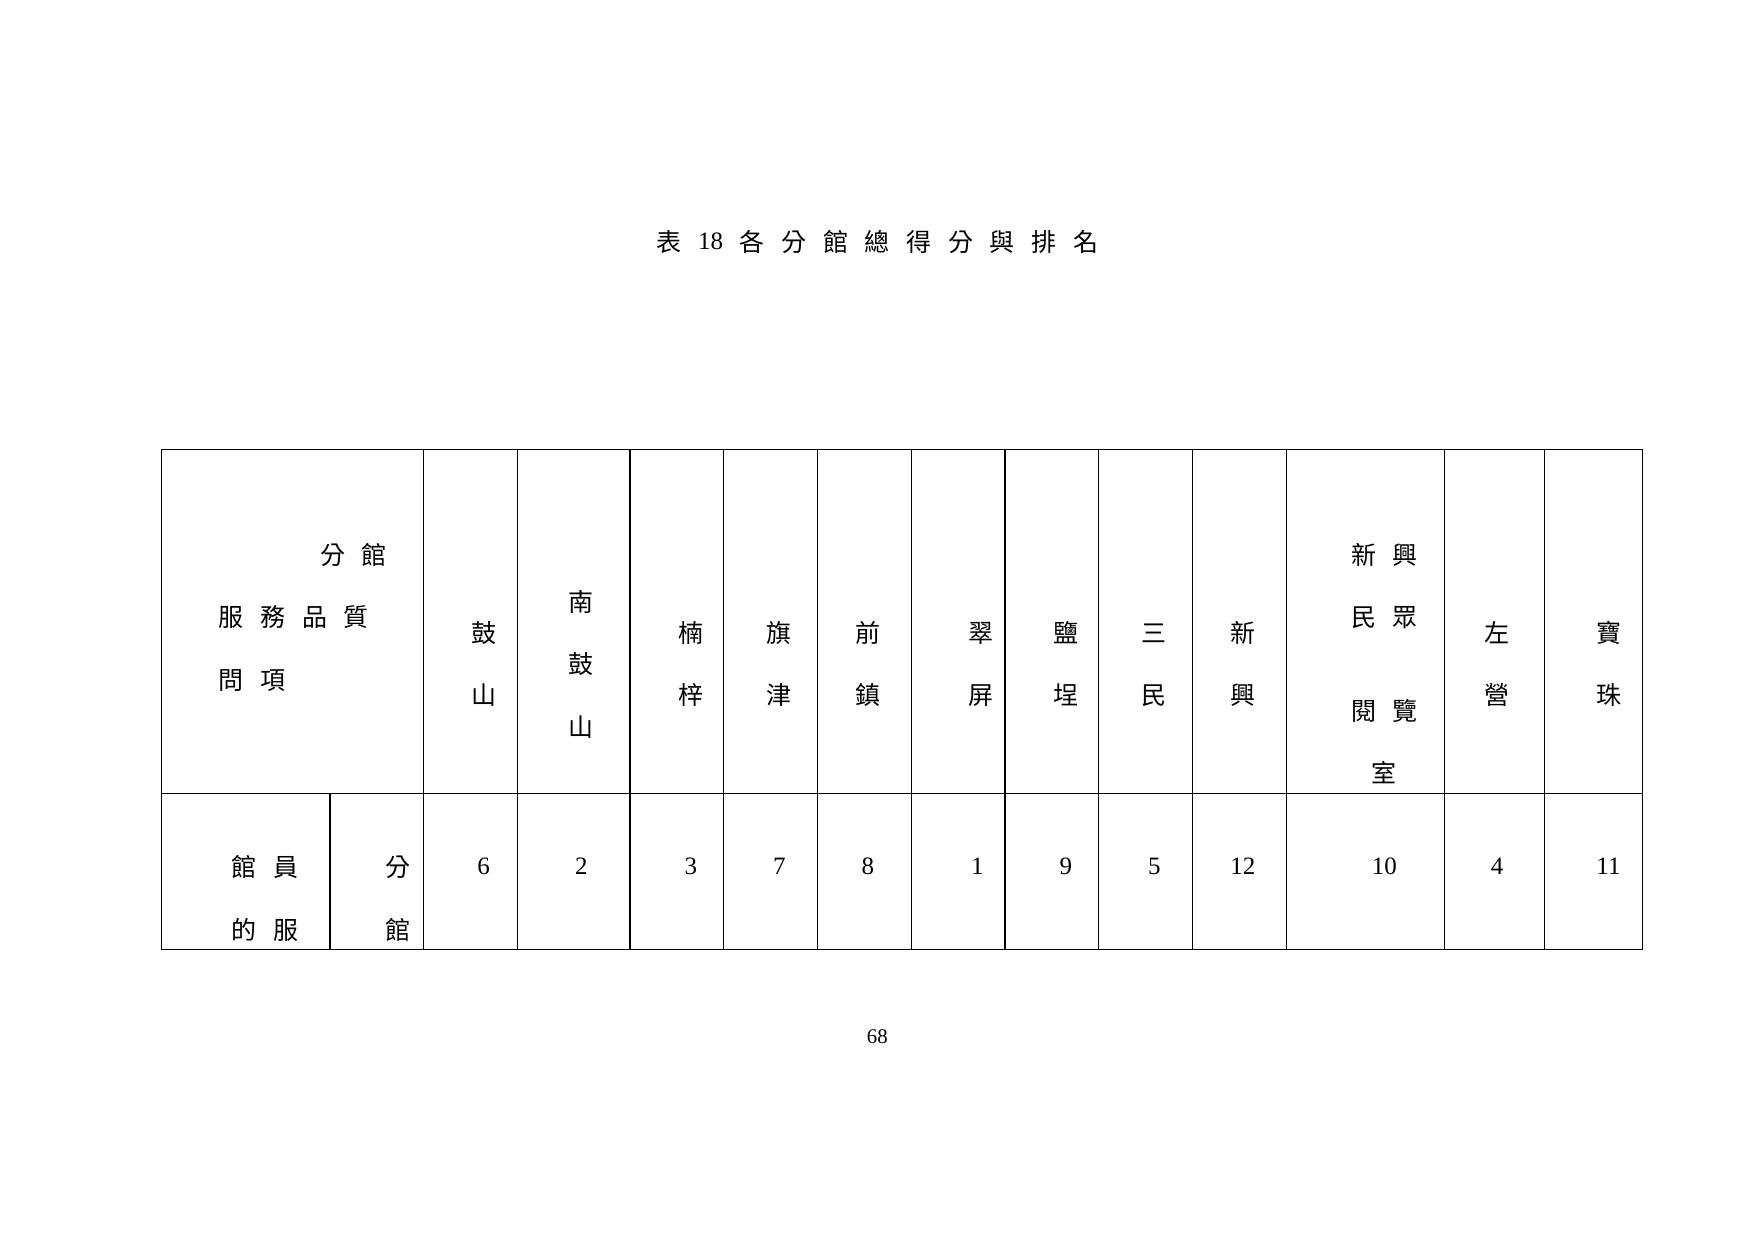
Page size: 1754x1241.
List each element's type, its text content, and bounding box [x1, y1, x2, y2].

table_header 鹽埕 [1006, 450, 1098, 793]
text 表18各分館總得分與排名 [169, 199, 1585, 262]
table_header 三民 [1099, 450, 1192, 793]
table_header 寶珠 [1545, 450, 1642, 793]
table_header 前鎮 [818, 450, 911, 793]
table_cell 3 [631, 794, 723, 949]
table_cell 7 [724, 794, 817, 949]
table_cell 8 [818, 794, 911, 949]
table_cell 分館 [331, 794, 423, 949]
table_header 新興民眾 閱覽室 [1287, 450, 1444, 793]
table_cell 6 [424, 794, 517, 949]
table_cell 2 [518, 794, 629, 949]
table_cell 4 [1445, 794, 1544, 949]
table_cell 館員的服 [162, 794, 329, 949]
table_header 南鼓山 [518, 450, 629, 793]
table_header 鼓山 [424, 450, 517, 793]
table_header 楠梓 [631, 450, 723, 793]
table_header 左營 [1445, 450, 1544, 793]
table_header 新興 [1193, 450, 1286, 793]
table_cell 12 [1193, 794, 1286, 949]
table_cell 1 [912, 794, 1004, 949]
table_cell 10 [1287, 794, 1444, 949]
table_cell 11 [1545, 794, 1642, 949]
table_header 旗津 [724, 450, 817, 793]
table_cell 9 [1006, 794, 1098, 949]
table_cell 5 [1099, 794, 1192, 949]
table_header 翠屏 [912, 450, 1004, 793]
table_header 分館 服務品質問項 [162, 450, 423, 793]
